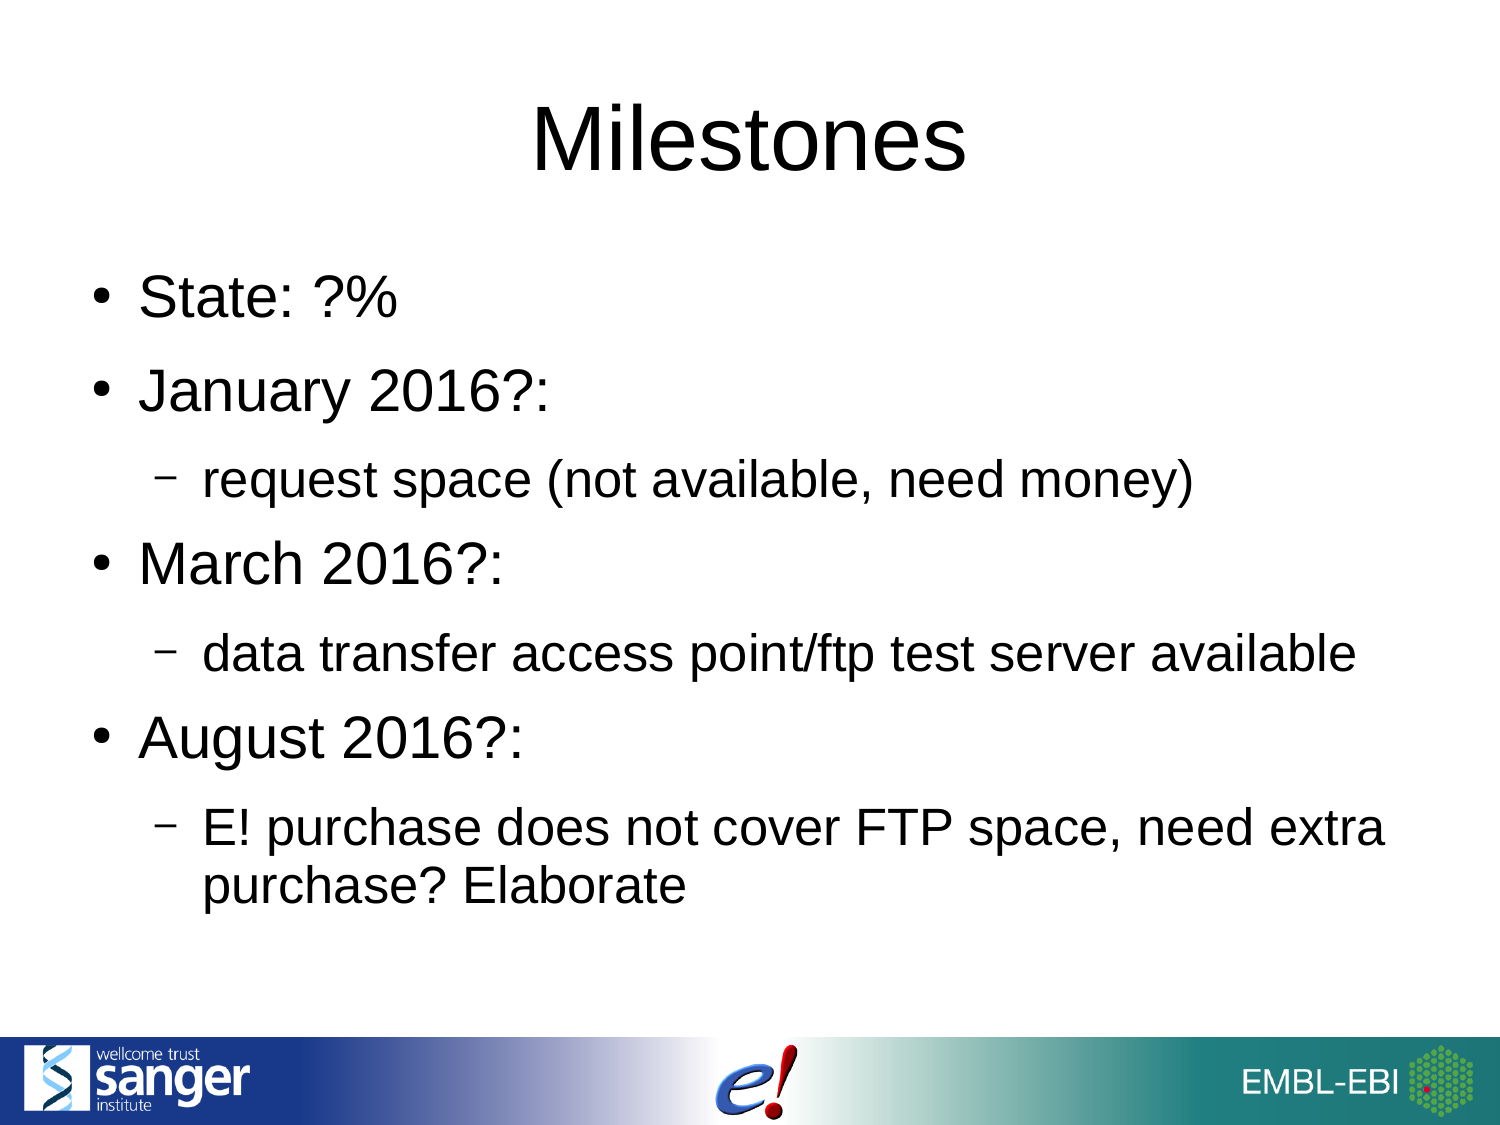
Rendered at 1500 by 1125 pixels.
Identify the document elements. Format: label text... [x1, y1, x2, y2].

list State: ?% January 2016?: request space (not available, need money) March 2016?: data transfer access point/ftp test server available August 2016?: E! purchase does not cover FTP space, need extra purchase? Elaborate [75, 263, 1395, 916]
title Milestones [75, 44, 1425, 233]
picture [0, 1037, 1500, 1125]
